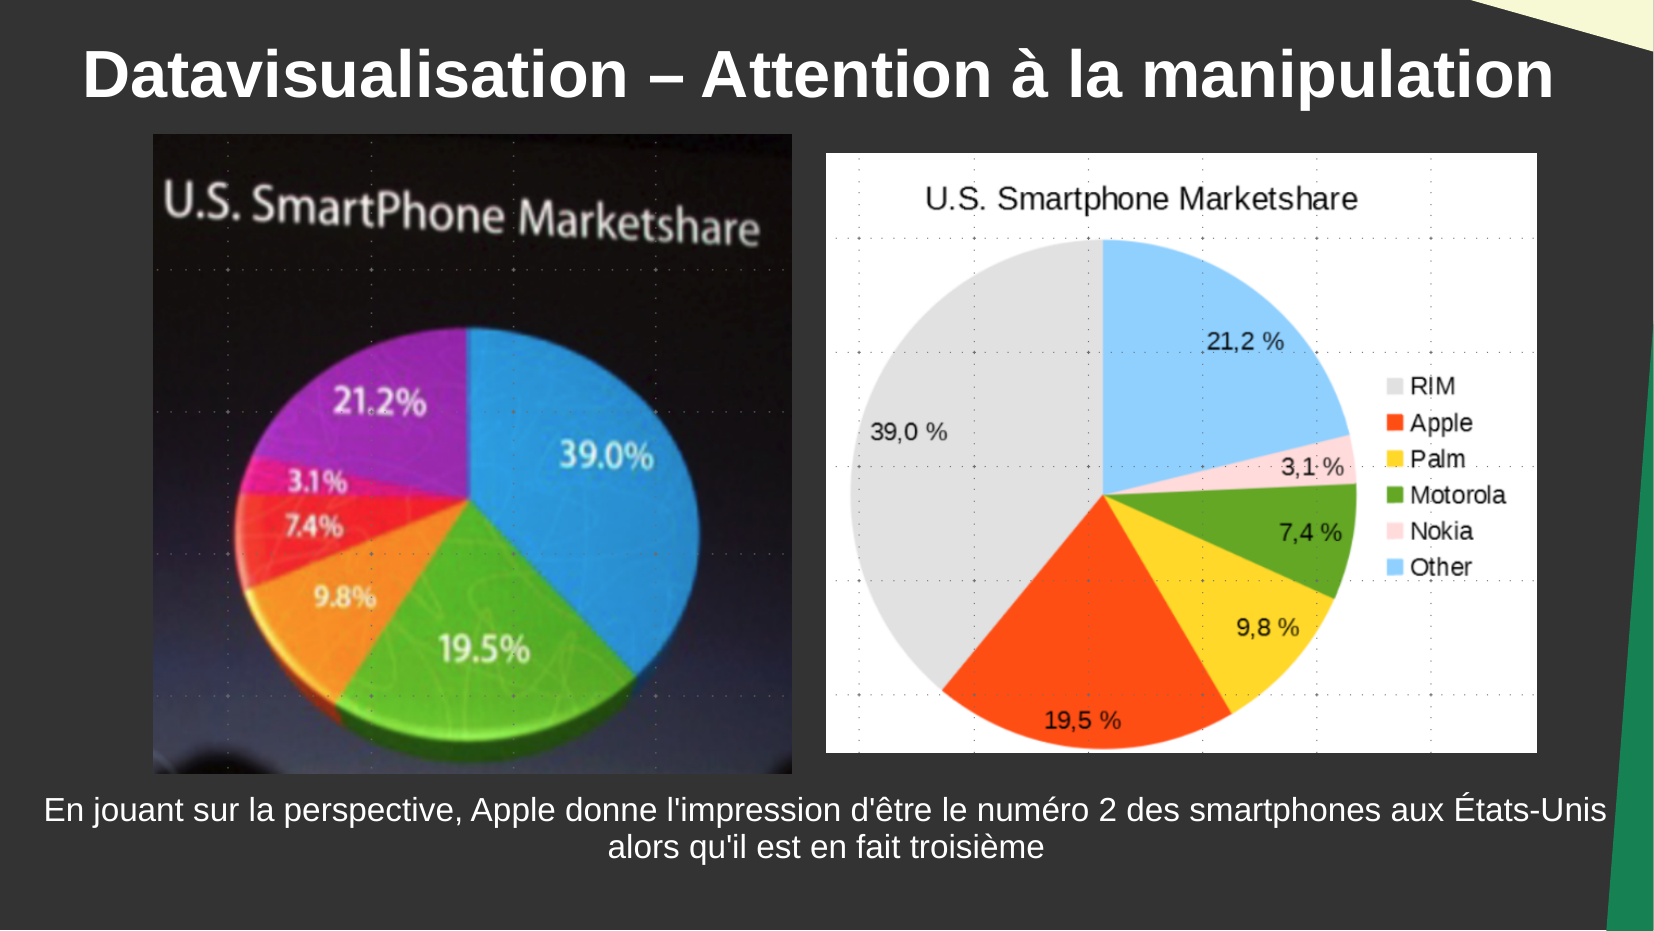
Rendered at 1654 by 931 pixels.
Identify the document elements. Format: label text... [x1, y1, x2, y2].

picture [826, 153, 1537, 753]
text_box [1606, 314, 1654, 931]
title En jouant sur la perspective, Apple donne l'impression d'être le numéro 2 des smartphones aux États-Unis alors qu'il est en fait troisième [31, 791, 1622, 866]
title Datavisualisation – Attention à la manipulation [82, 37, 1571, 122]
picture [153, 134, 792, 774]
text_box [1470, 0, 1654, 52]
